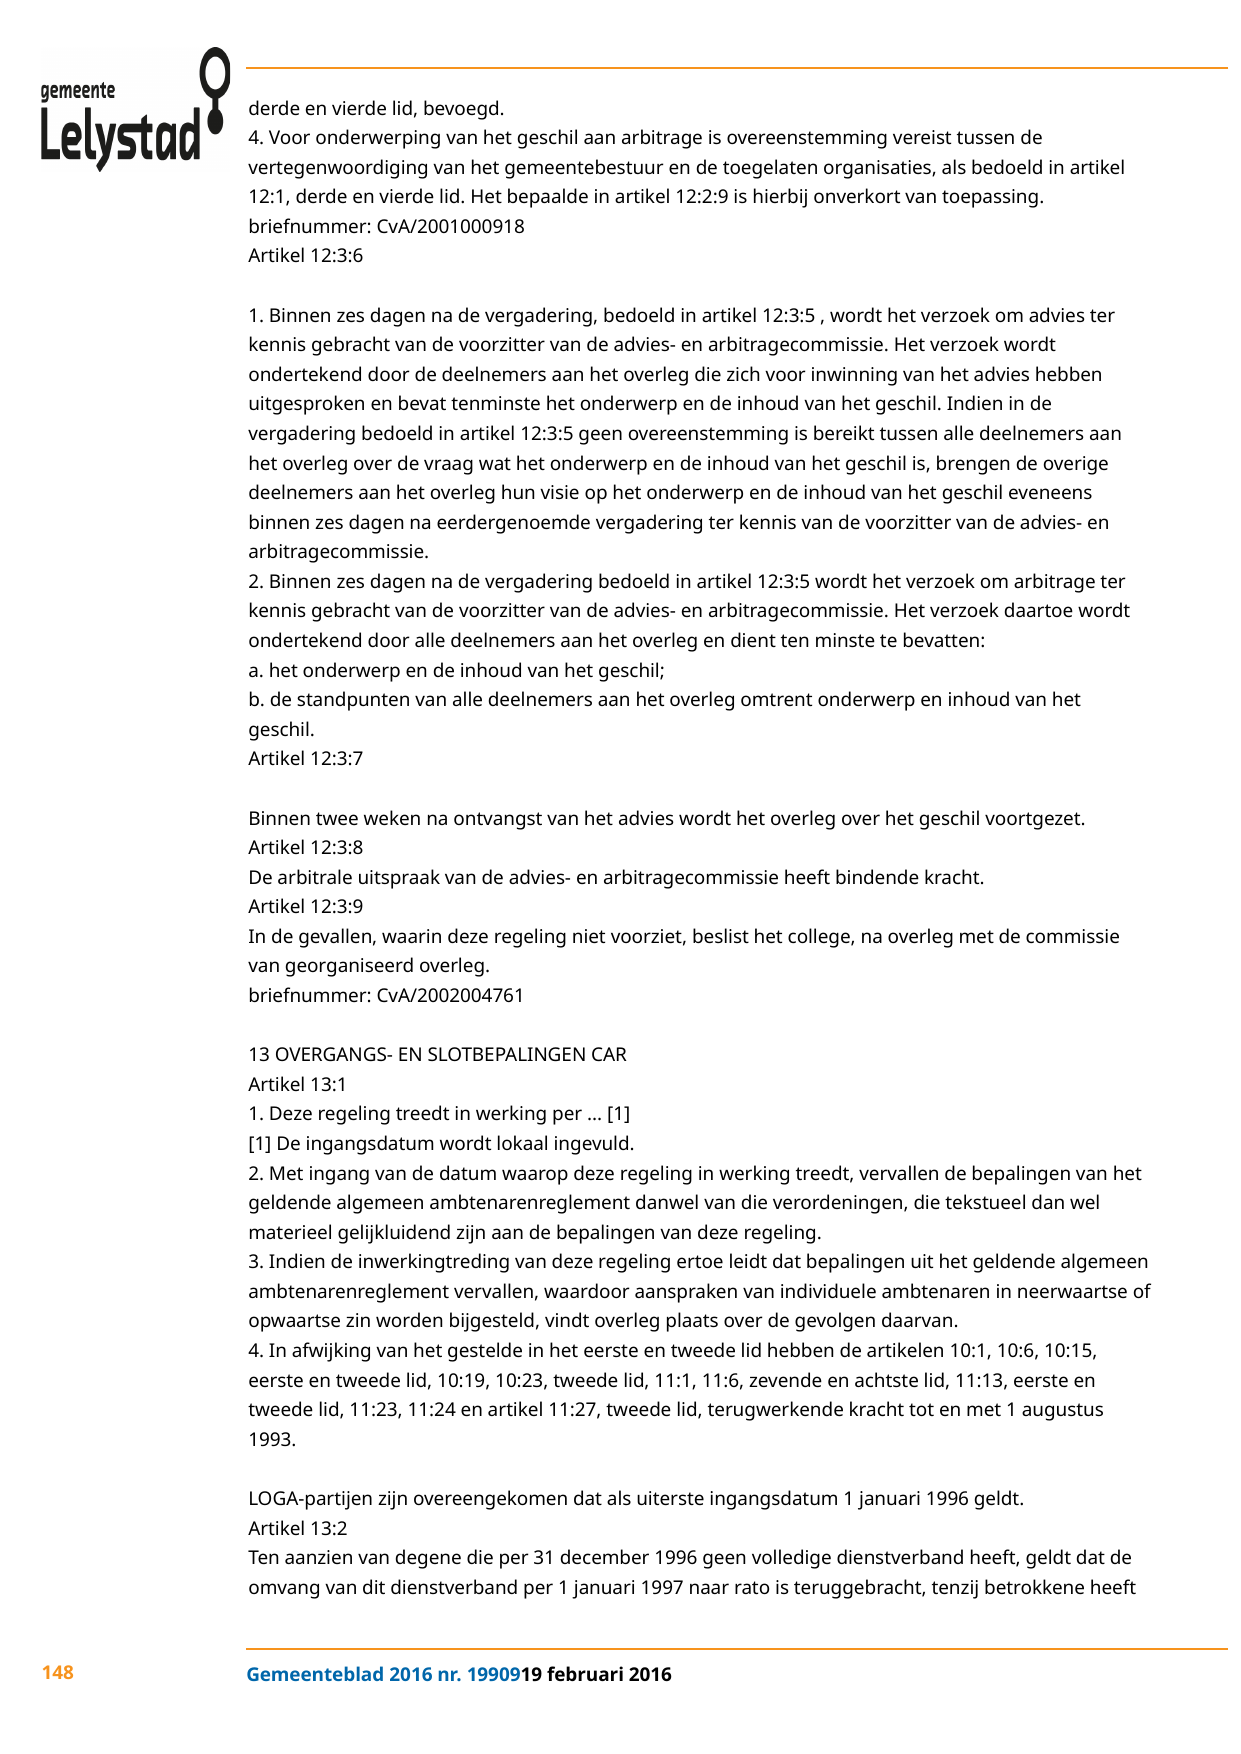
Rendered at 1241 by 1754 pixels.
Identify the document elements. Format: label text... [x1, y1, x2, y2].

text Ten aanzien van degene die per 31 december 1996 geen volledige dienstverband heeft, geldt dat de omvang van dit dienstverband per 1 januari 1997 naar rato is teruggebracht, tenzij betrokkene heeft [248, 1544, 1152, 1600]
text derde en vierde lid, bevoegd. [248, 95, 1152, 121]
text De arbitrale uitspraak van de advies- en arbitragecommissie heeft bindende kracht. [248, 864, 1152, 890]
text Artikel 12:3:9 [248, 893, 1152, 919]
text b. de standpunten van alle deelnemers aan het overleg omtrent onderwerp en inhoud van het geschil. [248, 686, 1152, 742]
text Artikel 13:1 [248, 1071, 1152, 1097]
text [1] De ingangsdatum wordt lokaal ingevuld. [248, 1130, 1152, 1156]
text Artikel 12:3:8 [248, 834, 1152, 860]
text 4. Voor onderwerping van het geschil aan arbitrage is overeenstemming vereist tussen de vertegenwoordiging van het gemeentebestuur en de toegelaten organisaties, als bedoeld in artikel 12:1, derde en vierde lid. Het bepaalde in artikel 12:2:9 is hierbij onverkort van toepassing. [248, 124, 1152, 209]
text 2. Binnen zes dagen na de vergadering bedoeld in artikel 12:3:5 wordt het verzoek om arbitrage ter kennis gebracht van de voorzitter van de advies- en arbitragecommissie. Het verzoek daartoe wordt ondertekend door alle deelnemers aan het overleg en dient ten minste te bevatten: [248, 568, 1152, 653]
picture [41, 47, 231, 172]
text a. het onderwerp en de inhoud van het geschil; [248, 657, 1152, 683]
text Artikel 12:3:6 [248, 243, 1152, 268]
text 1. Binnen zes dagen na de vergadering, bedoeld in artikel 12:3:5 , wordt het verzoek om advies ter kennis gebracht van de voorzitter van de advies- en arbitragecommissie. Het verzoek wordt ondertekend door de deelnemers aan het overleg die zich voor inwinning van het advies hebben uitgesproken en bevat tenminste het onderwerp en de inhoud van het geschil. Indien in de vergadering bedoeld in artikel 12:3:5 geen overeenstemming is bereikt tussen alle deelnemers aan het overleg over de vraag wat het onderwerp en de inhoud van het geschil is, brengen de overige deelnemers aan het overleg hun visie op het onderwerp en de inhoud van het geschil eveneens binnen zes dagen na eerdergenoemde vergadering ter kennis van de voorzitter van de advies- en arbitragecommissie. [248, 302, 1152, 564]
text LOGA-partijen zijn overeengekomen dat als uiterste ingangsdatum 1 januari 1996 geldt. [248, 1485, 1152, 1511]
text 1. Deze regeling treedt in werking per ... [1] [248, 1101, 1152, 1126]
text In de gevallen, waarin deze regeling niet voorziet, beslist het college, na overleg met de commissie van georganiseerd overleg. [248, 923, 1152, 978]
text 13 OVERGANGS- EN SLOTBEPALINGEN CAR [248, 1041, 1152, 1067]
text 4. In afwijking van het gestelde in het eerste en tweede lid hebben de artikelen 10:1, 10:6, 10:15, eerste en tweede lid, 10:19, 10:23, tweede lid, 11:1, 11:6, zevende en achtste lid, 11:13, eerste en tweede lid, 11:23, 11:24 en artikel 11:27, tweede lid, terugwerkende kracht tot en met 1 augustus 1993. [248, 1337, 1152, 1452]
text Artikel 12:3:7 [248, 746, 1152, 771]
text briefnummer: CvA/2001000918 [248, 213, 1152, 239]
text Binnen twee weken na ontvangst van het advies wordt het overleg over het geschil voortgezet. [248, 805, 1152, 831]
text briefnummer: CvA/2002004761 [248, 982, 1152, 1008]
text 3. Indien de inwerkingtreding van deze regeling ertoe leidt dat bepalingen uit het geldende algemeen ambtenarenreglement vervallen, waardoor aanspraken van individuele ambtenaren in neerwaartse of opwaartse zin worden bijgesteld, vindt overleg plaats over de gevolgen daarvan. [248, 1248, 1152, 1333]
text 2. Met ingang van de datum waarop deze regeling in werking treedt, vervallen de bepalingen van het geldende algemeen ambtenarenreglement danwel van die verordeningen, die tekstueel dan wel materieel gelijkluidend zijn aan de bepalingen van deze regeling. [248, 1160, 1152, 1245]
text Artikel 13:2 [248, 1515, 1152, 1541]
